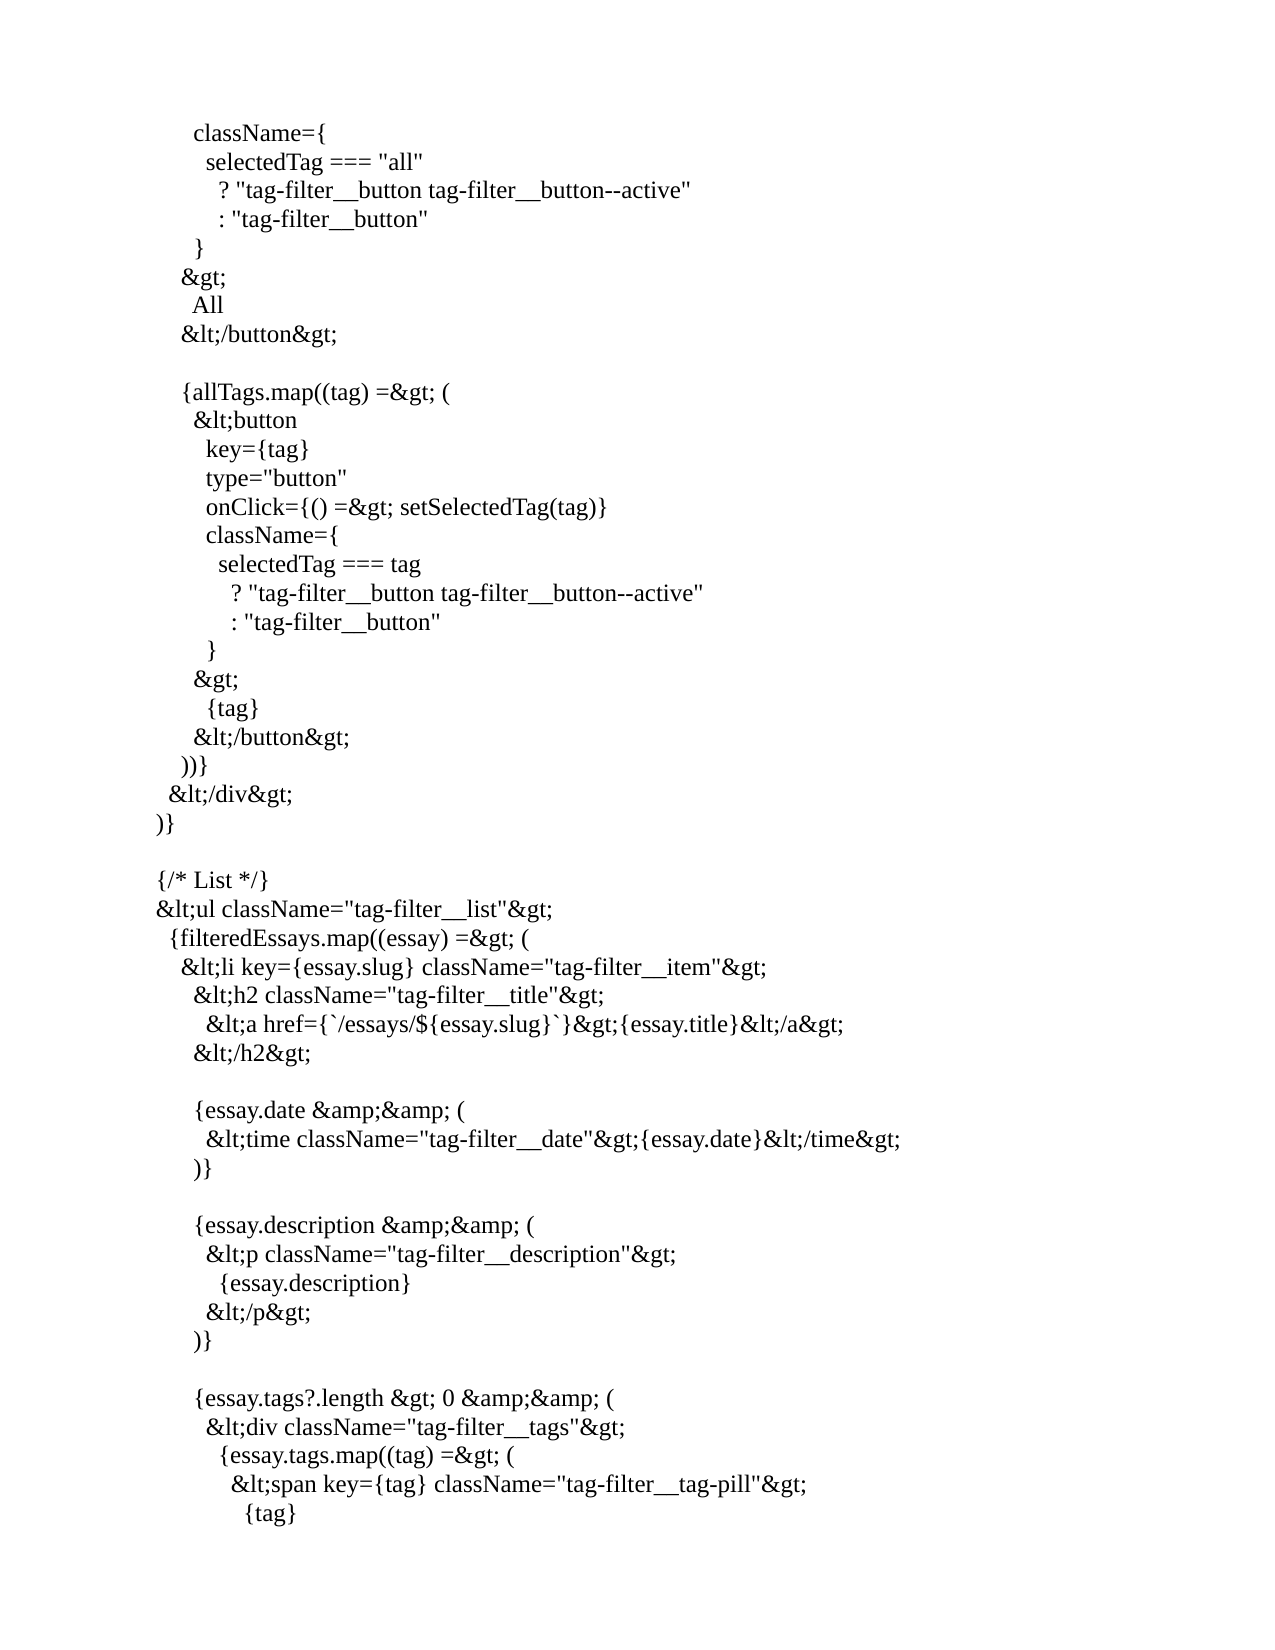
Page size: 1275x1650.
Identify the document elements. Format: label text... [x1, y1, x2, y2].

text } [118, 233, 1157, 262]
text &lt;/div&gt; [118, 779, 1157, 808]
text {essay.tags.map((tag) =&gt; ( [118, 1441, 1157, 1469]
text {allTags.map((tag) =&gt; ( [118, 377, 1157, 406]
text className={ [118, 521, 1157, 549]
text className={ [118, 118, 1157, 147]
text &lt;h2 className="tag-filter__title"&gt; [118, 981, 1157, 1009]
text {filteredEssays.map((essay) =&gt; ( [118, 923, 1157, 952]
text &lt;time className="tag-filter__date"&gt;{essay.date}&lt;/time&gt; [118, 1124, 1157, 1153]
text } [118, 636, 1157, 664]
text {essay.tags?.length &gt; 0 &amp;&amp; ( [118, 1383, 1157, 1412]
text )} [118, 1326, 1157, 1354]
text onClick={() =&gt; setSelectedTag(tag)} [118, 492, 1157, 521]
text &lt;div className="tag-filter__tags"&gt; [118, 1412, 1157, 1441]
text &lt;button [118, 406, 1157, 434]
text &lt;a href={`/essays/${essay.slug}`}&gt;{essay.title}&lt;/a&gt; [118, 1009, 1157, 1038]
text &lt;li key={essay.slug} className="tag-filter__item"&gt; [118, 952, 1157, 981]
text &lt;span key={tag} className="tag-filter__tag-pill"&gt; [118, 1469, 1157, 1498]
text ? "tag-filter__button tag-filter__button--active" [118, 176, 1157, 204]
text &gt; [118, 262, 1157, 291]
text )} [118, 808, 1157, 837]
text {essay.description} [118, 1268, 1157, 1297]
text &lt;/h2&gt; [118, 1038, 1157, 1067]
text &gt; [118, 664, 1157, 693]
text &lt;p className="tag-filter__description"&gt; [118, 1239, 1157, 1268]
text All [118, 291, 1157, 319]
text &lt;/p&gt; [118, 1297, 1157, 1326]
text selectedTag === tag [118, 549, 1157, 578]
text selectedTag === "all" [118, 147, 1157, 176]
text : "tag-filter__button" [118, 607, 1157, 636]
text : "tag-filter__button" [118, 204, 1157, 233]
text {tag} [118, 693, 1157, 722]
text {essay.date &amp;&amp; ( [118, 1096, 1157, 1124]
text )} [118, 1153, 1157, 1182]
text {/* List */} [118, 866, 1157, 894]
text {essay.description &amp;&amp; ( [118, 1211, 1157, 1239]
text &lt;/button&gt; [118, 319, 1157, 348]
text key={tag} [118, 434, 1157, 463]
text ))} [118, 751, 1157, 779]
text &lt;ul className="tag-filter__list"&gt; [118, 894, 1157, 923]
text {tag} [118, 1498, 1157, 1527]
text type="button" [118, 463, 1157, 492]
text &lt;/button&gt; [118, 722, 1157, 751]
text ? "tag-filter__button tag-filter__button--active" [118, 578, 1157, 607]
